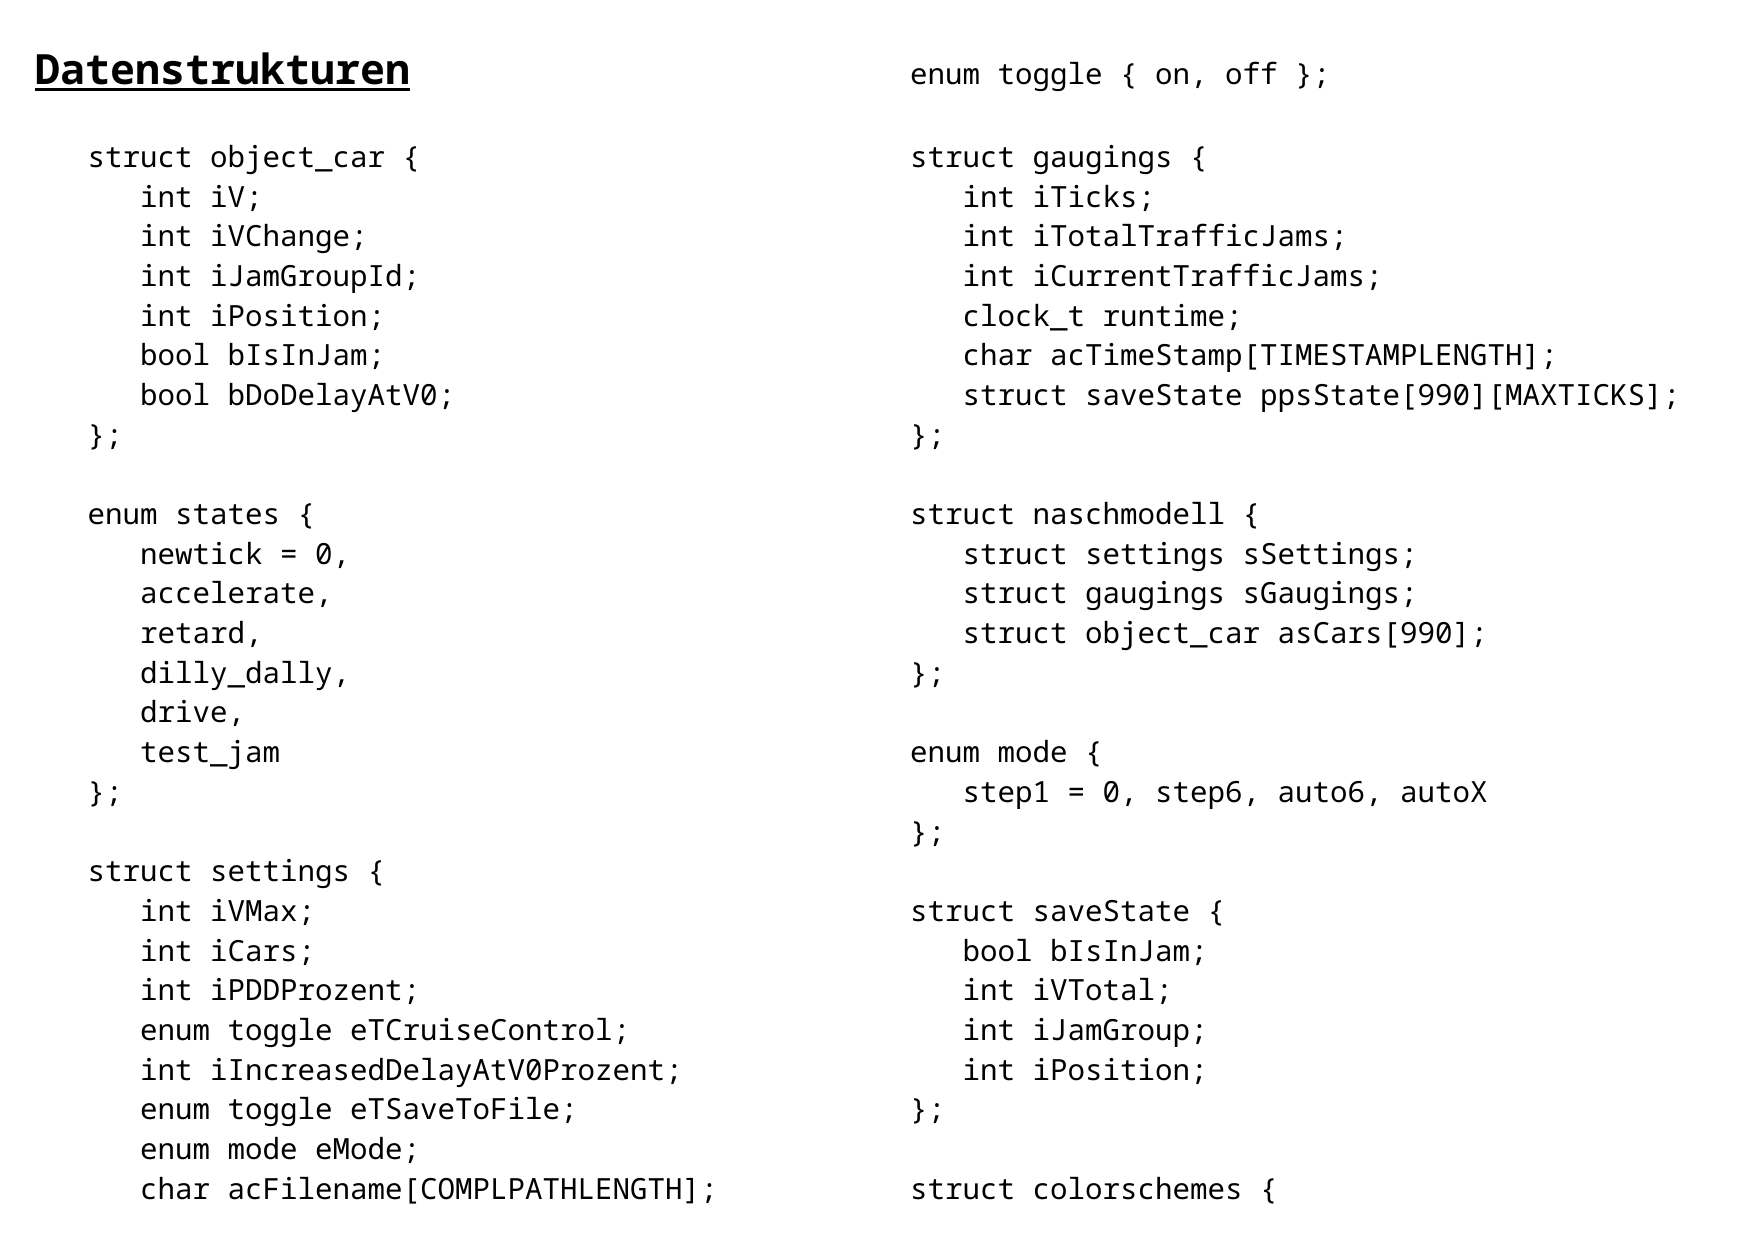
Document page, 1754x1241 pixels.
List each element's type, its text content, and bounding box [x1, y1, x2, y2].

text }; step1 = 0, step6, auto6, autoX [0, 771, 1754, 811]
text enum states { struct naschmodell { [0, 493, 1754, 533]
text struct settings { [0, 851, 1754, 890]
text Datenstrukturen enum toggle { on, off }; [0, 40, 1754, 96]
text int iV; int iTicks; [0, 176, 1754, 216]
text int iVChange; int iTotalTrafficJams; [0, 216, 1754, 255]
text accelerate, struct gaugings sGaugings; [0, 573, 1754, 612]
text char acFilename[COMPLPATHLENGTH]; struct colorschemes { [0, 1168, 1754, 1208]
text }; [0, 811, 1754, 851]
text int iPosition; clock_t runtime; [0, 295, 1754, 334]
text retard, struct object_car asCars[990]; [0, 612, 1754, 652]
text drive, [0, 692, 1754, 731]
text struct object_car { struct gaugings { [0, 136, 1754, 176]
text newtick = 0, struct settings sSettings; [0, 533, 1754, 573]
text bool bIsInJam; char acTimeStamp[TIMESTAMPLENGTH]; [0, 334, 1754, 374]
text int iIncreasedDelayAtV0Prozent; int iPosition; [0, 1049, 1754, 1089]
text int iVMax; struct saveState { [0, 890, 1754, 930]
text int iCars; bool bIsInJam; [0, 930, 1754, 969]
text enum toggle eTSaveToFile; }; [0, 1089, 1754, 1128]
text enum mode eMode; [0, 1128, 1754, 1168]
text }; }; [0, 414, 1754, 454]
text enum toggle eTCruiseControl; int iJamGroup; [0, 1009, 1754, 1049]
text bool bDoDelayAtV0; struct saveState ppsState[990][MAXTICKS]; [0, 374, 1754, 414]
text int iJamGroupId; int iCurrentTrafficJams; [0, 255, 1754, 295]
text test_jam enum mode { [0, 731, 1754, 771]
text dilly_dally, }; [0, 652, 1754, 692]
text int iPDDProzent; int iVTotal; [0, 969, 1754, 1009]
